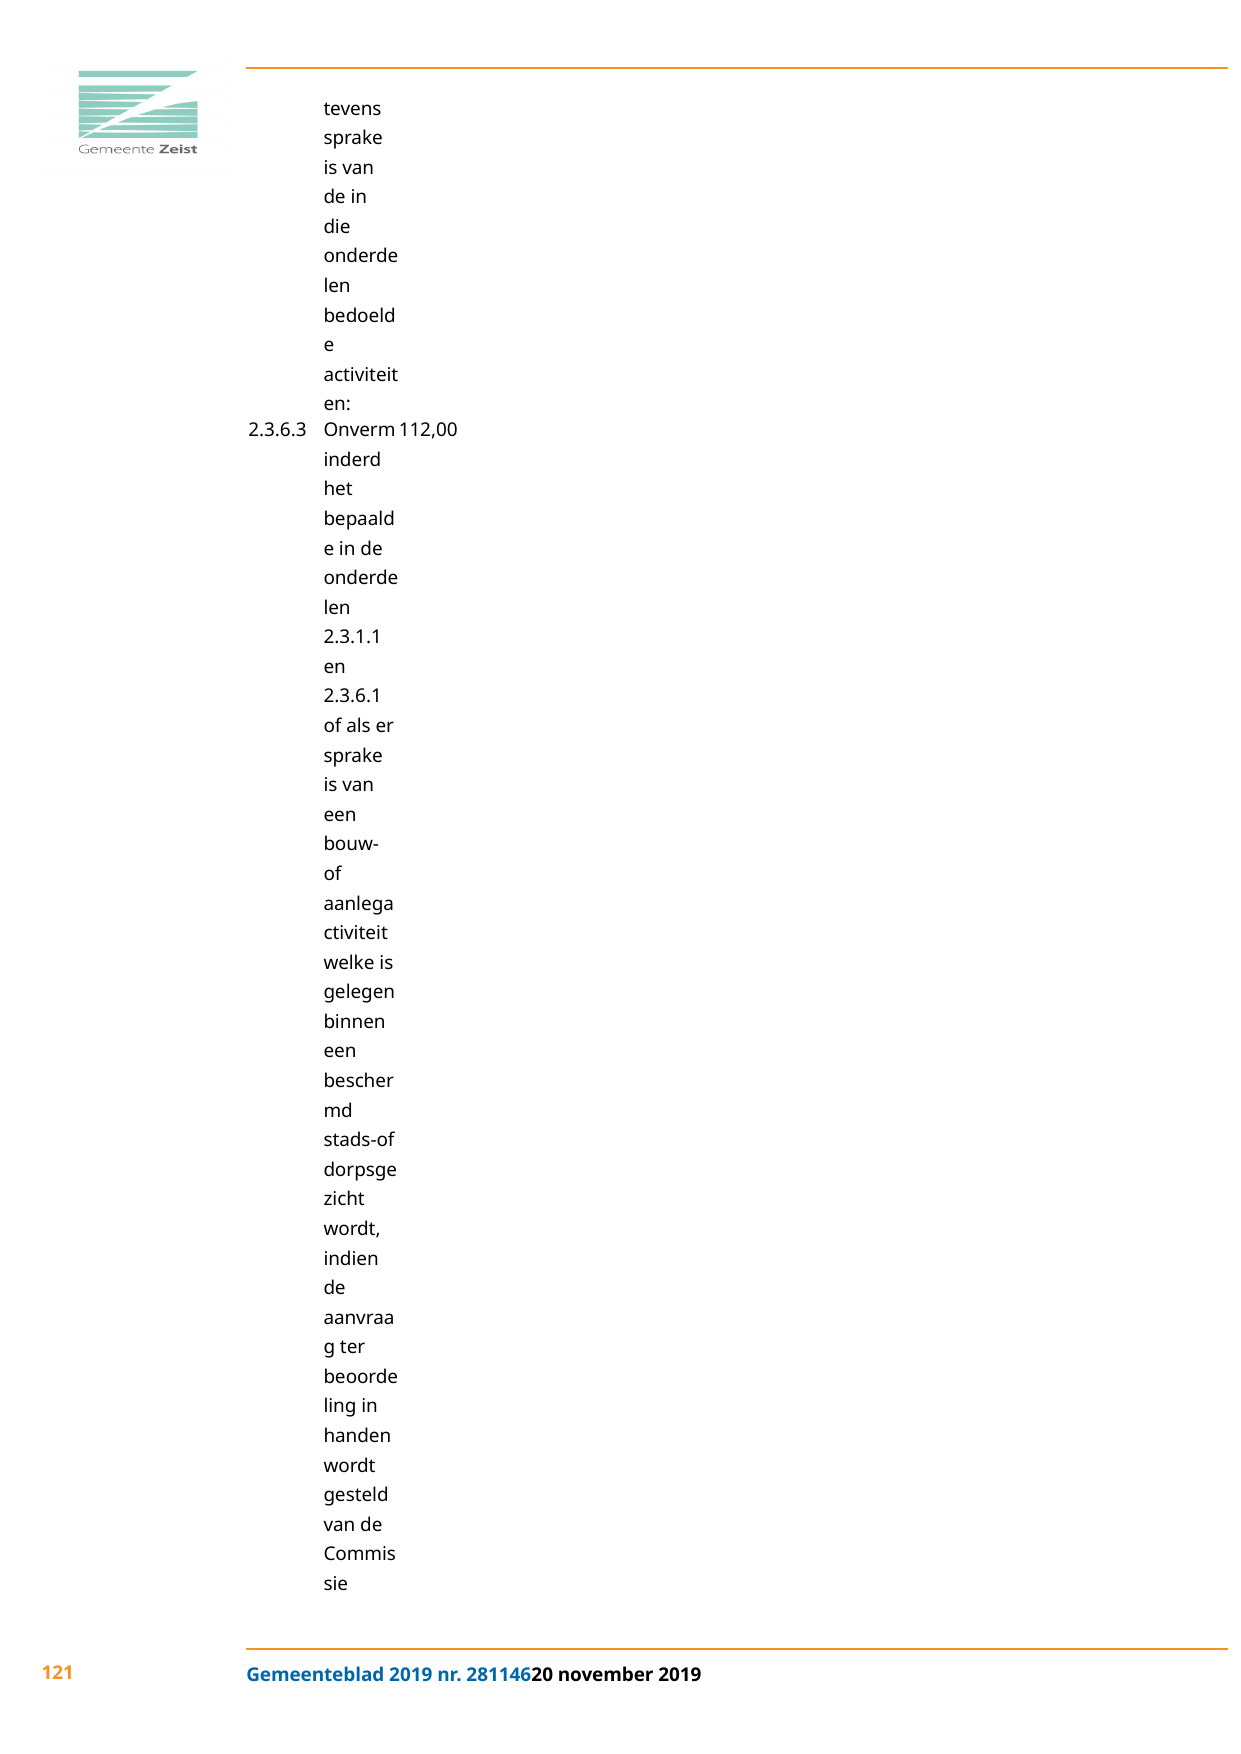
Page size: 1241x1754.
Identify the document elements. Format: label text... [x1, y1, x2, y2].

table_cell 2.3.6.3 [248, 416, 323, 1596]
table_cell Onverminderd het bepaalde in de onderdelen 2.3.1.1 en 2.3.6.1 of als er sprake is van een bouw- of aanlegactiviteit welke is gelegen binnen een beschermd stads-of dorpsgezicht wordt, indien de aanvraag ter beoordeling in handen wordt gesteld van de Commissie [323, 416, 398, 1596]
table_cell 112,00 [399, 416, 474, 1596]
table_cell [248, 95, 323, 416]
table_cell [399, 95, 474, 416]
picture [41, 47, 231, 172]
table_cell tevens sprake is van de in die onderdelen bedoelde activiteiten: [323, 95, 398, 416]
